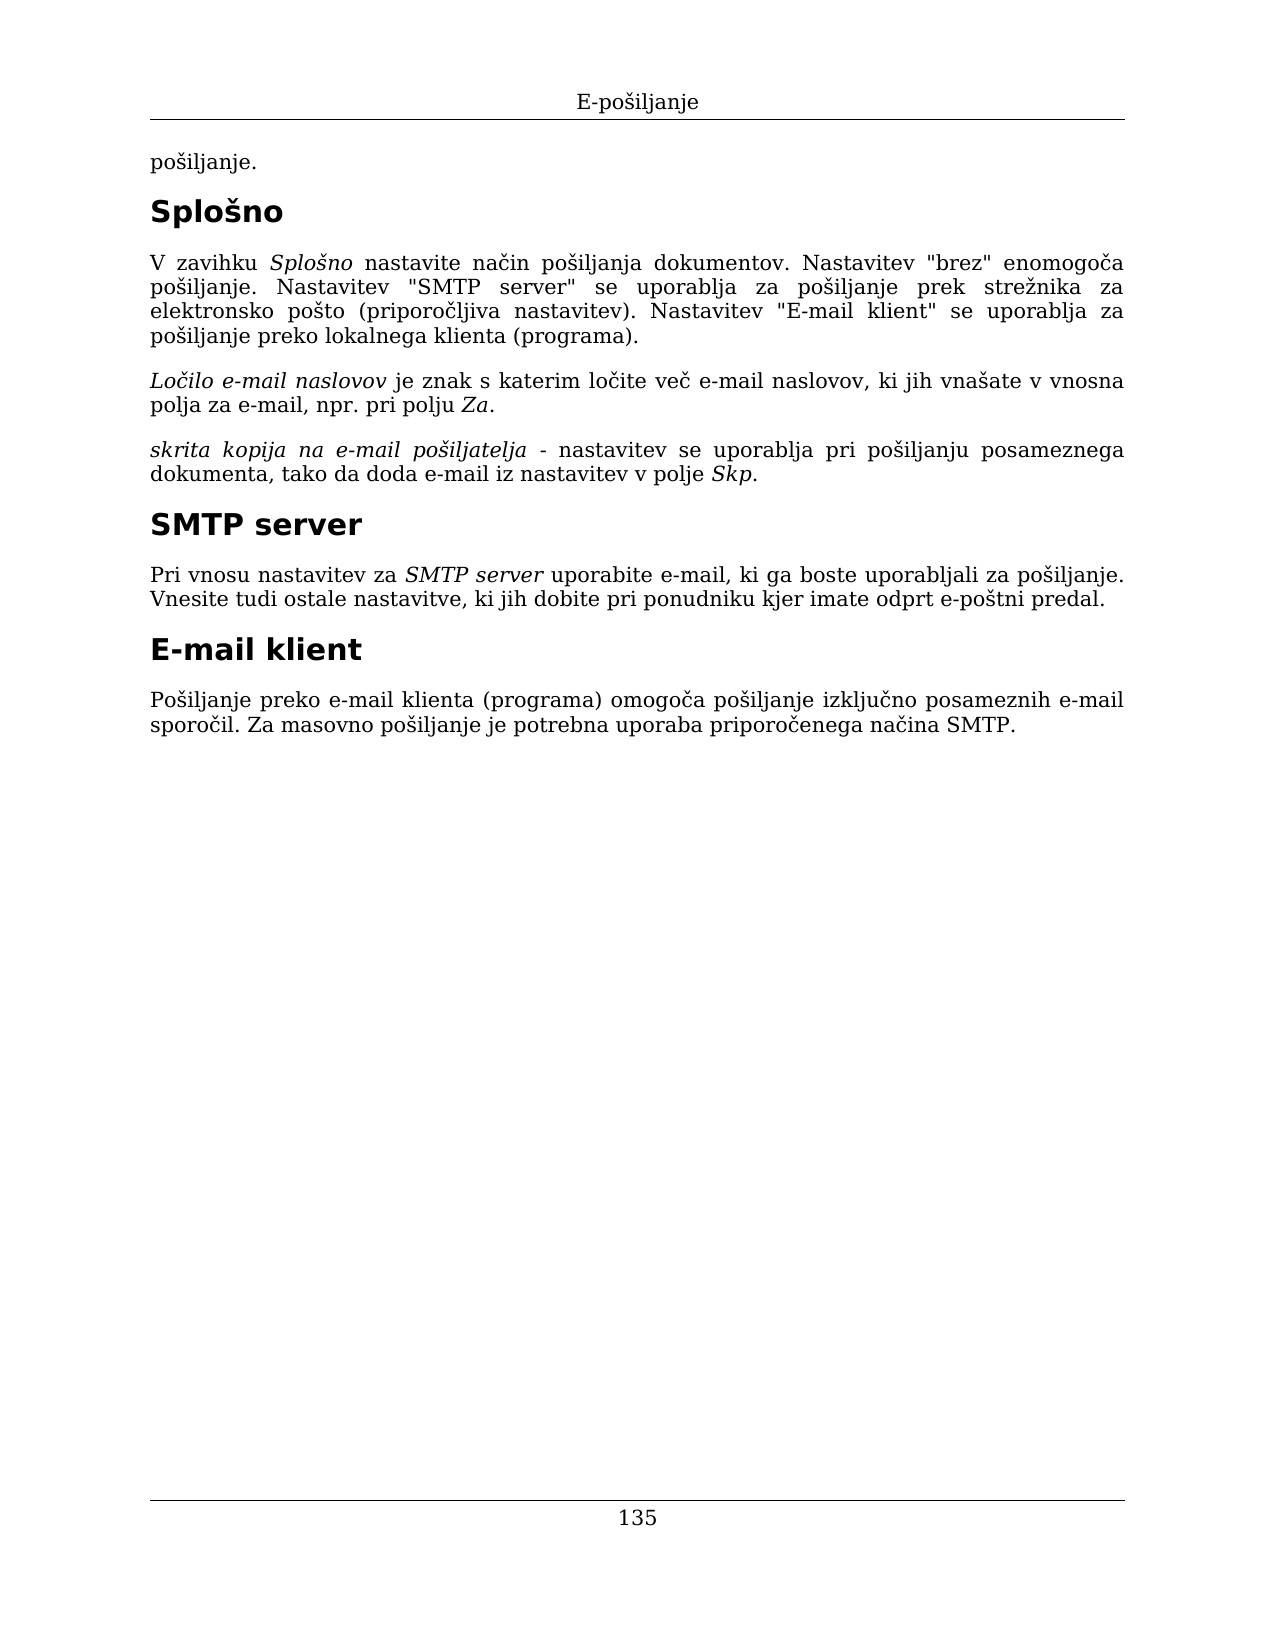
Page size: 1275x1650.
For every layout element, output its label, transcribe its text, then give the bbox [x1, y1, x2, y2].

text Pri vnosu nastavitev za SMTP server uporabite e-mail, ki ga boste uporabljali za pošiljanje. Vnesite tudi ostale nastavitve, ki jih dobite pri ponudniku kjer imate odprt e-poštni predal. [150, 563, 1125, 612]
text pošiljanje. [150, 150, 1125, 174]
text V zavihku Splošno nastavite način pošiljanja dokumentov. Nastavitev "brez" enomogoča pošiljanje. Nastavitev "SMTP server" se uporablja za pošiljanje prek strežnika za elektronsko pošto (priporočljiva nastavitev). Nastavitev "E-mail klient" se uporablja za pošiljanje preko lokalnega klienta (programa). [150, 251, 1125, 348]
text skrita kopija na e-mail pošiljatelja - nastavitev se uporablja pri pošiljanju posameznega dokumenta, tako da doda e-mail iz nastavitev v polje Skp. [150, 438, 1125, 487]
text E-mail klient [150, 633, 1125, 667]
text Pošiljanje preko e-mail klienta (programa) omogoča pošiljanje izključno posameznih e-mail sporočil. Za masovno pošiljanje je potrebna uporaba priporočenega načina SMTP. [150, 688, 1125, 737]
text SMTP server [150, 507, 1125, 542]
text Splošno [150, 195, 1125, 230]
text Ločilo e-mail naslovov je znak s katerim ločite več e-mail naslovov, ki jih vnašate v vnosna polja za e-mail, npr. pri polju Za. [150, 369, 1125, 417]
